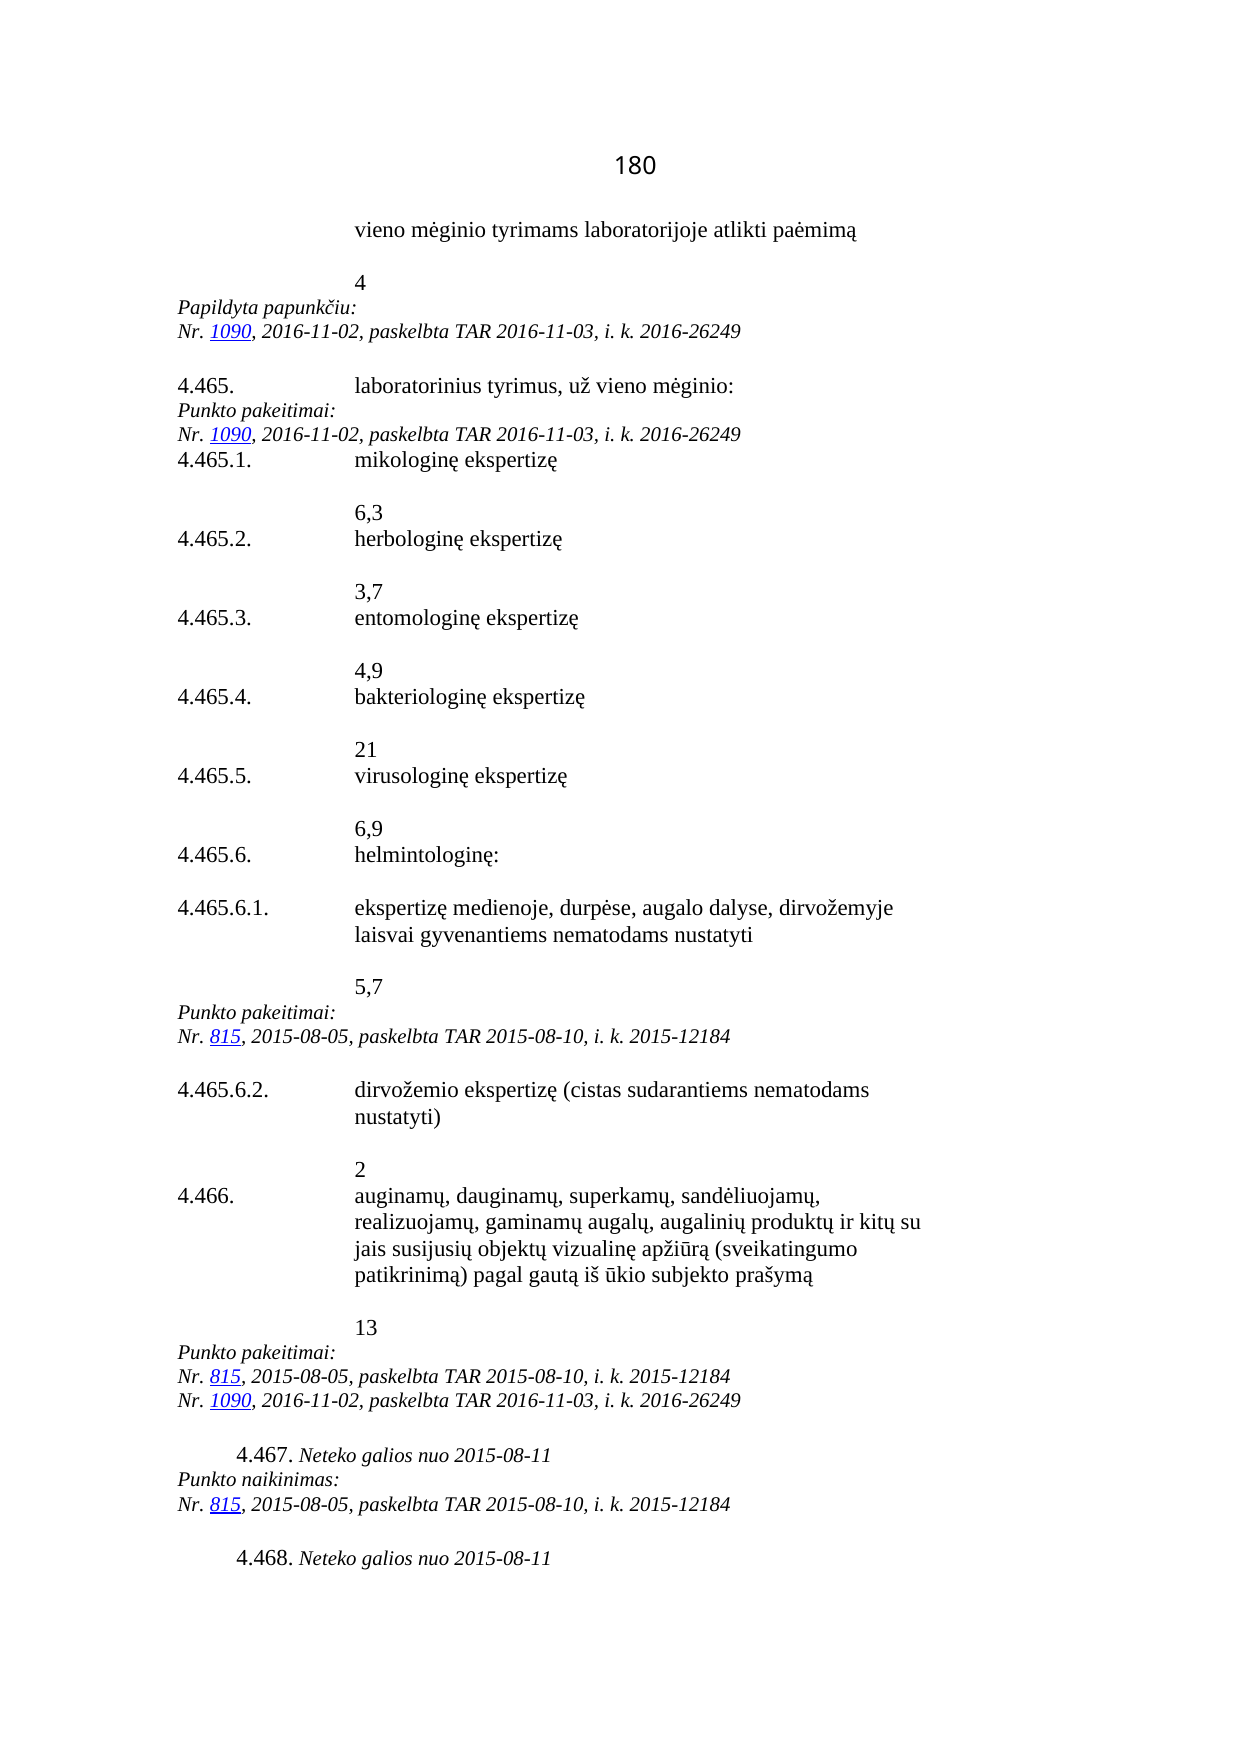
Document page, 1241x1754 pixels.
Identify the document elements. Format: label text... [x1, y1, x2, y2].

text Punkto pakeitimai: [177, 398, 1093, 422]
text vieno mėginio tyrimams laboratorijoje atlikti paėmimą 4 [354, 216, 945, 295]
text Papildyta papunkčiu: [177, 295, 1093, 319]
text laisvai gyvenantiems nematodams nustatyti 5,7 [354, 921, 945, 1000]
text Nr. 1090, 2016-11-02, paskelbta TAR 2016-11-03, i. k. 2016-26249 [177, 319, 1093, 343]
text jais susijusių objektų vizualinę apžiūrą (sveikatingumo [354, 1235, 945, 1261]
text 4.468. Neteko galios nuo 2015-08-11 [177, 1544, 1093, 1571]
text Punkto naikinimas: [177, 1467, 1093, 1491]
text 4.465.4. bakteriologinę ekspertizę 21 [177, 683, 945, 762]
text 4.465.6.1. ekspertizę medienoje, durpėse, augalo dalyse, dirvožemyje [177, 894, 945, 921]
text realizuojamų, gaminamų augalų, augalinių produktų ir kitų su [354, 1208, 945, 1235]
text 4.467. Neteko galios nuo 2015-08-11 [177, 1441, 1093, 1467]
text 4.465.6. helmintologinę: [177, 842, 945, 894]
text Nr. 815, 2015-08-05, paskelbta TAR 2015-08-10, i. k. 2015-12184 [177, 1491, 1093, 1516]
text Nr. 815, 2015-08-05, paskelbta TAR 2015-08-10, i. k. 2015-12184 [177, 1364, 1093, 1388]
text 4.466. auginamų, dauginamų, superkamų, sandėliuojamų, [177, 1182, 945, 1208]
text 4.465.3. entomologinę ekspertizę 4,9 [177, 604, 945, 683]
text patikrinimą) pagal gautą iš ūkio subjekto prašymą 13 [354, 1261, 945, 1340]
text Punkto pakeitimai: [177, 1000, 1093, 1024]
text 4.465.2. herbologinę ekspertizę 3,7 [177, 525, 945, 604]
text 4.465.1. mikologinę ekspertizę 6,3 [177, 446, 945, 525]
text 4.465.5. virusologinę ekspertizę 6,9 [177, 762, 945, 842]
text Punkto pakeitimai: [177, 1340, 1093, 1364]
text Nr. 1090, 2016-11-02, paskelbta TAR 2016-11-03, i. k. 2016-26249 [177, 1388, 1093, 1412]
text 4.465. laboratorinius tyrimus, už vieno mėginio: [177, 372, 945, 398]
text Nr. 1090, 2016-11-02, paskelbta TAR 2016-11-03, i. k. 2016-26249 [177, 422, 1093, 446]
text 4.465.6.2. dirvožemio ekspertizę (cistas sudarantiems nematodams nustatyti) 2 [177, 1077, 945, 1182]
text Nr. 815, 2015-08-05, paskelbta TAR 2015-08-10, i. k. 2015-12184 [177, 1024, 1093, 1048]
